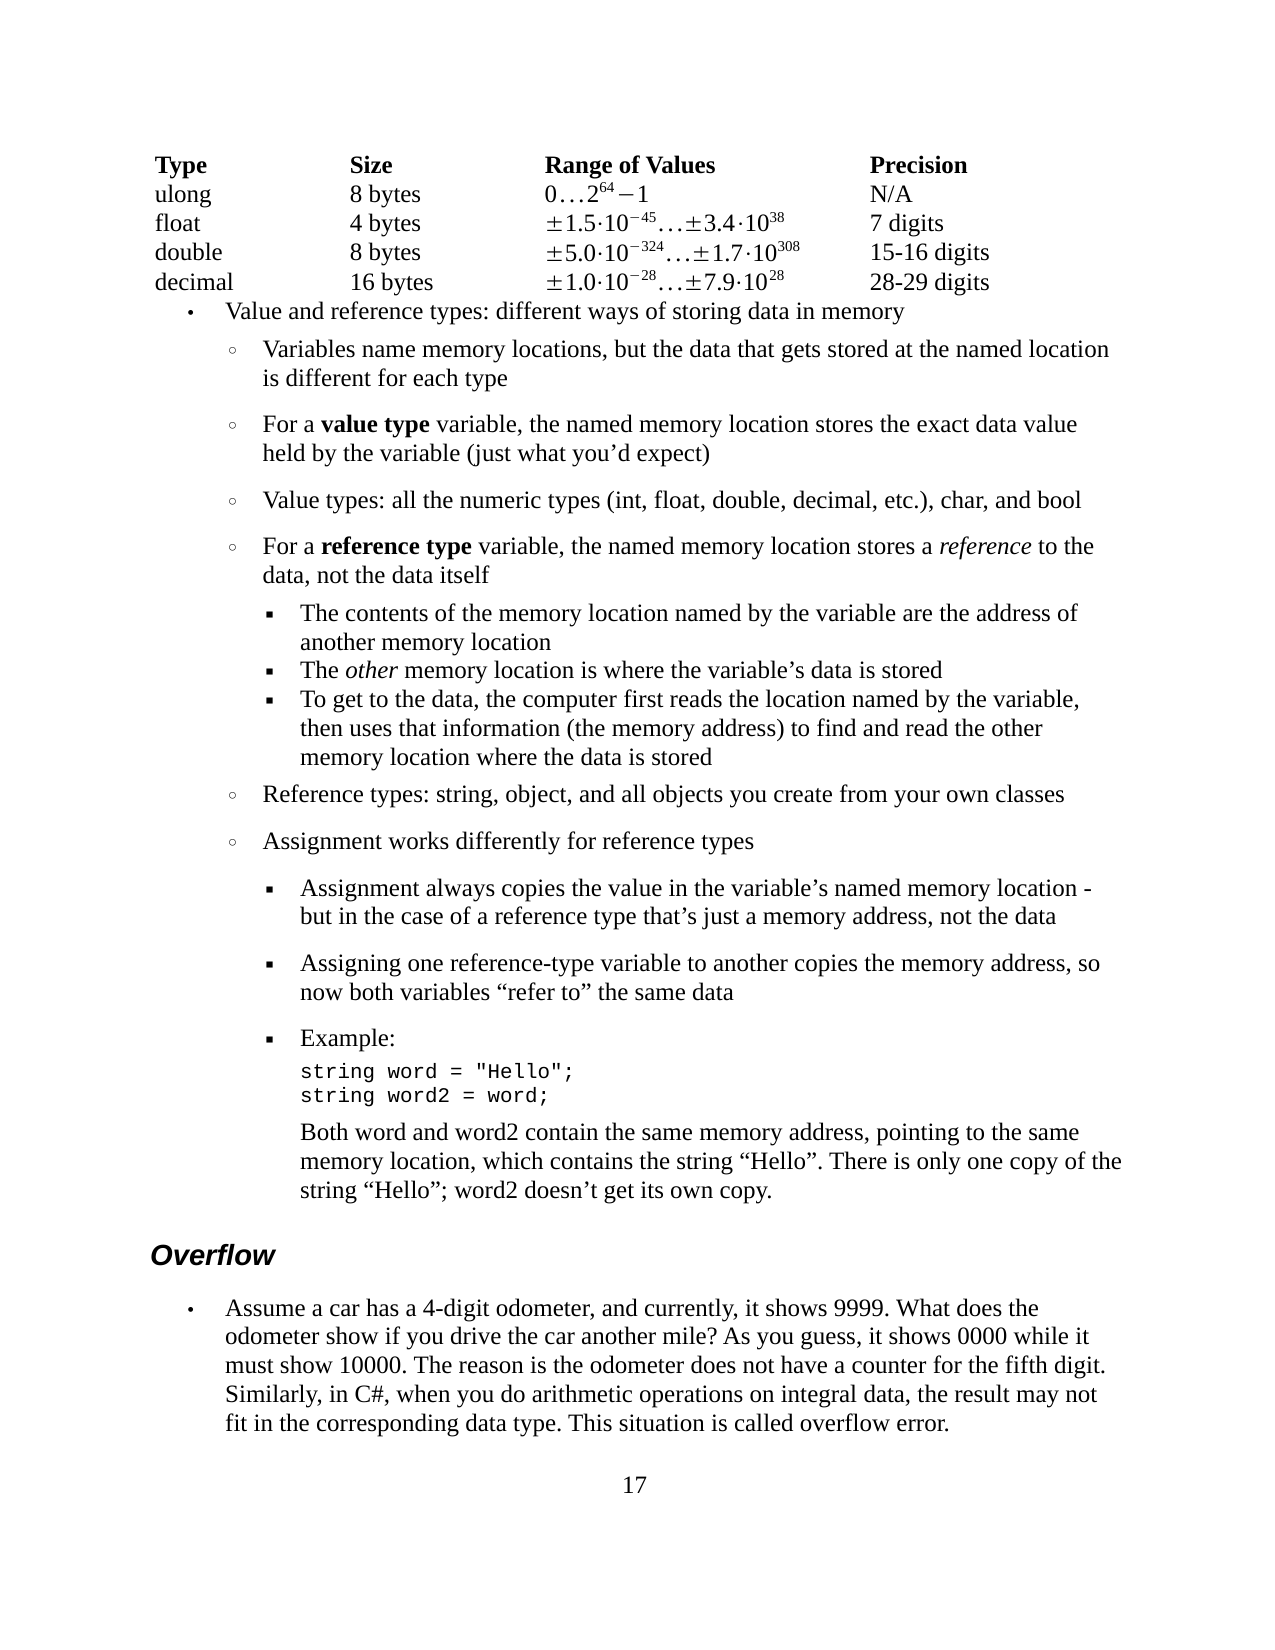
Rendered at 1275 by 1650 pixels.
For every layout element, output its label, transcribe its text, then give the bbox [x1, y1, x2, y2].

table_header Precision [865, 150, 1125, 179]
list The other memory location is where the variable’s data is stored [262, 655, 1125, 684]
table_cell 8 bytes [345, 238, 540, 267]
table_cell [540, 208, 865, 237]
table_header Range of Values [540, 150, 865, 179]
list Example: [262, 1023, 1125, 1052]
list Assume a car has a 4-digit odometer, and currently, it shows 9999. What does the odometer show if you drive the car another mile? As you guess, it shows 0000 while it must show 10000. The reason is the odometer does not have a counter for the fifth digit. Similarly, in C#, when you do arithmetic operations on integral data, the result may not fit in the corresponding data type. This situation is called overflow error. [187, 1293, 1125, 1436]
table_cell 7 digits [865, 208, 1125, 237]
list For a reference type variable, the named memory location stores a reference to the data, not the data itself [225, 531, 1125, 589]
list To get to the data, the computer first reads the location named by the variable, then uses that information (the memory address) to find and read the other memory location where the data is stored [262, 684, 1125, 770]
table_cell 15-16 digits [865, 238, 1125, 267]
list Assignment always copies the value in the variable’s named memory location - but in the case of a reference type that’s just a memory address, not the data [262, 873, 1125, 930]
table_cell 16 bytes [345, 267, 540, 296]
list string word2 = word; [262, 1085, 1125, 1108]
list The contents of the memory location named by the variable are the address of another memory location [262, 598, 1125, 655]
list Value and reference types: different ways of storing data in memory [187, 296, 1125, 325]
list Both word and word2 contain the same memory address, pointing to the same memory location, which contains the string “Hello”. There is only one copy of the string “Hello”; word2 doesn’t get its own copy. [262, 1117, 1125, 1204]
table_cell double [150, 238, 345, 267]
subtitle Overflow [150, 1238, 1125, 1271]
table_header Type [150, 150, 345, 179]
table_cell 28-29 digits [865, 267, 1125, 296]
table_cell [540, 267, 865, 296]
list Value types: all the numeric types (int, float, double, decimal, etc.), char, and bool [225, 485, 1125, 513]
list Assigning one reference-type variable to another copies the memory address, so now both variables “refer to” the same data [262, 948, 1125, 1006]
list string word = "Hello"; [262, 1061, 1125, 1085]
list Assignment works differently for reference types [225, 826, 1125, 855]
table_cell 8 bytes [345, 179, 540, 208]
list Reference types: string, object, and all objects you create from your own classes [225, 779, 1125, 808]
table_cell 4 bytes [345, 208, 540, 237]
list For a value type variable, the named memory location stores the exact data value held by the variable (just what you’d expect) [225, 409, 1125, 467]
list Variables name memory locations, but the data that gets stored at the named location is different for each type [225, 334, 1125, 391]
table_cell ulong [150, 179, 345, 208]
table_header Size [345, 150, 540, 179]
table_cell decimal [150, 267, 345, 296]
table_cell float [150, 208, 345, 237]
table_cell N/A [865, 179, 1125, 208]
table_cell [540, 179, 865, 208]
table_cell [540, 238, 865, 267]
